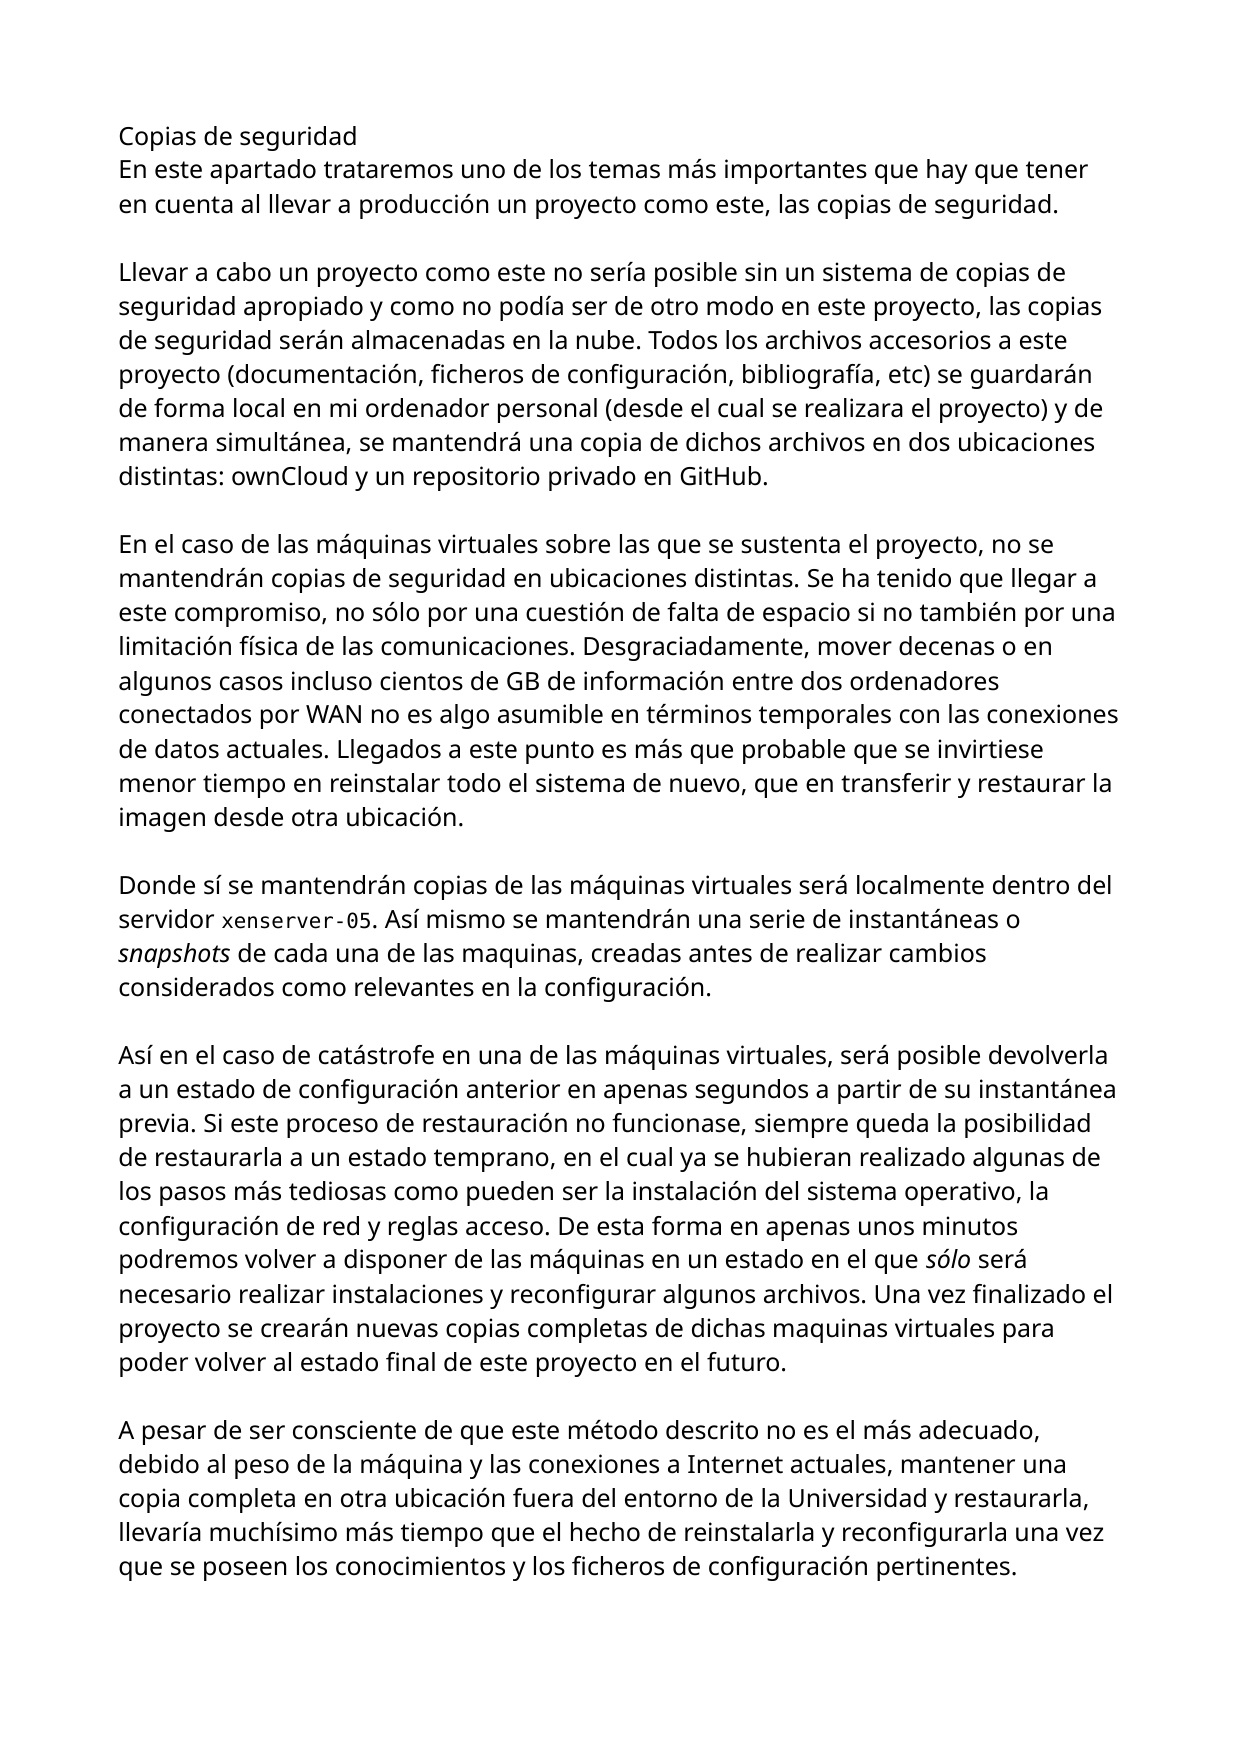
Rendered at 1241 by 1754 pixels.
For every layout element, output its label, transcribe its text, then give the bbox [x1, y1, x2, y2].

text En este apartado trataremos uno de los temas más importantes que hay que tener en cuenta al llevar a producción un proyecto como este, las copias de seguridad. [118, 152, 1122, 220]
text Llevar a cabo un proyecto como este no sería posible sin un sistema de copias de seguridad apropiado y como no podía ser de otro modo en este proyecto, las copias de seguridad serán almacenadas en la nube. Todos los archivos accesorios a este proyecto (documentación, ficheros de configuración, bibliografía, etc) se guardarán de forma local en mi ordenador personal (desde el cual se realizara el proyecto) y de manera simultánea, se mantendrá una copia de dichos archivos en dos ubicaciones distintas: ownCloud y un repositorio privado en GitHub. [118, 254, 1122, 493]
text A pesar de ser consciente de que este método descrito no es el más adecuado, debido al peso de la máquina y las conexiones a Internet actuales, mantener una copia completa en otra ubicación fuera del entorno de la Universidad y restaurarla, llevaría muchísimo más tiempo que el hecho de reinstalarla y reconfigurarla una vez que se poseen los conocimientos y los ficheros de configuración pertinentes. [118, 1412, 1122, 1583]
text Así en el caso de catástrofe en una de las máquinas virtuales, será posible devolverla a un estado de configuración anterior en apenas segundos a partir de su instantánea previa. Si este proceso de restauración no funcionase, siempre queda la posibilidad de restaurarla a un estado temprano, en el cual ya se hubieran realizado algunas de los pasos más tediosas como pueden ser la instalación del sistema operativo, la configuración de red y reglas acceso. De esta forma en apenas unos minutos podremos volver a disponer de las máquinas en un estado en el que sólo será necesario realizar instalaciones y reconfigurar algunos archivos. Una vez finalizado el proyecto se crearán nuevas copias completas de dichas maquinas virtuales para poder volver al estado final de este proyecto en el futuro. [118, 1038, 1122, 1378]
text En el caso de las máquinas virtuales sobre las que se sustenta el proyecto, no se mantendrán copias de seguridad en ubicaciones distintas. Se ha tenido que llegar a este compromiso, no sólo por una cuestión de falta de espacio si no también por una limitación física de las comunicaciones. Desgraciadamente, mover decenas o en algunos casos incluso cientos de GB de información entre dos ordenadores conectados por WAN no es algo asumible en términos temporales con las conexiones de datos actuales. Llegados a este punto es más que probable que se invirtiese menor tiempo en reinstalar todo el sistema de nuevo, que en transferir y restaurar la imagen desde otra ubicación. [118, 527, 1122, 833]
text Copias de seguridad [118, 118, 1122, 152]
text Donde sí se mantendrán copias de las máquinas virtuales será localmente dentro del servidor xenserver-05. Así mismo se mantendrán una serie de instantáneas o snapshots de cada una de las maquinas, creadas antes de realizar cambios considerados como relevantes en la configuración. [118, 867, 1122, 1004]
